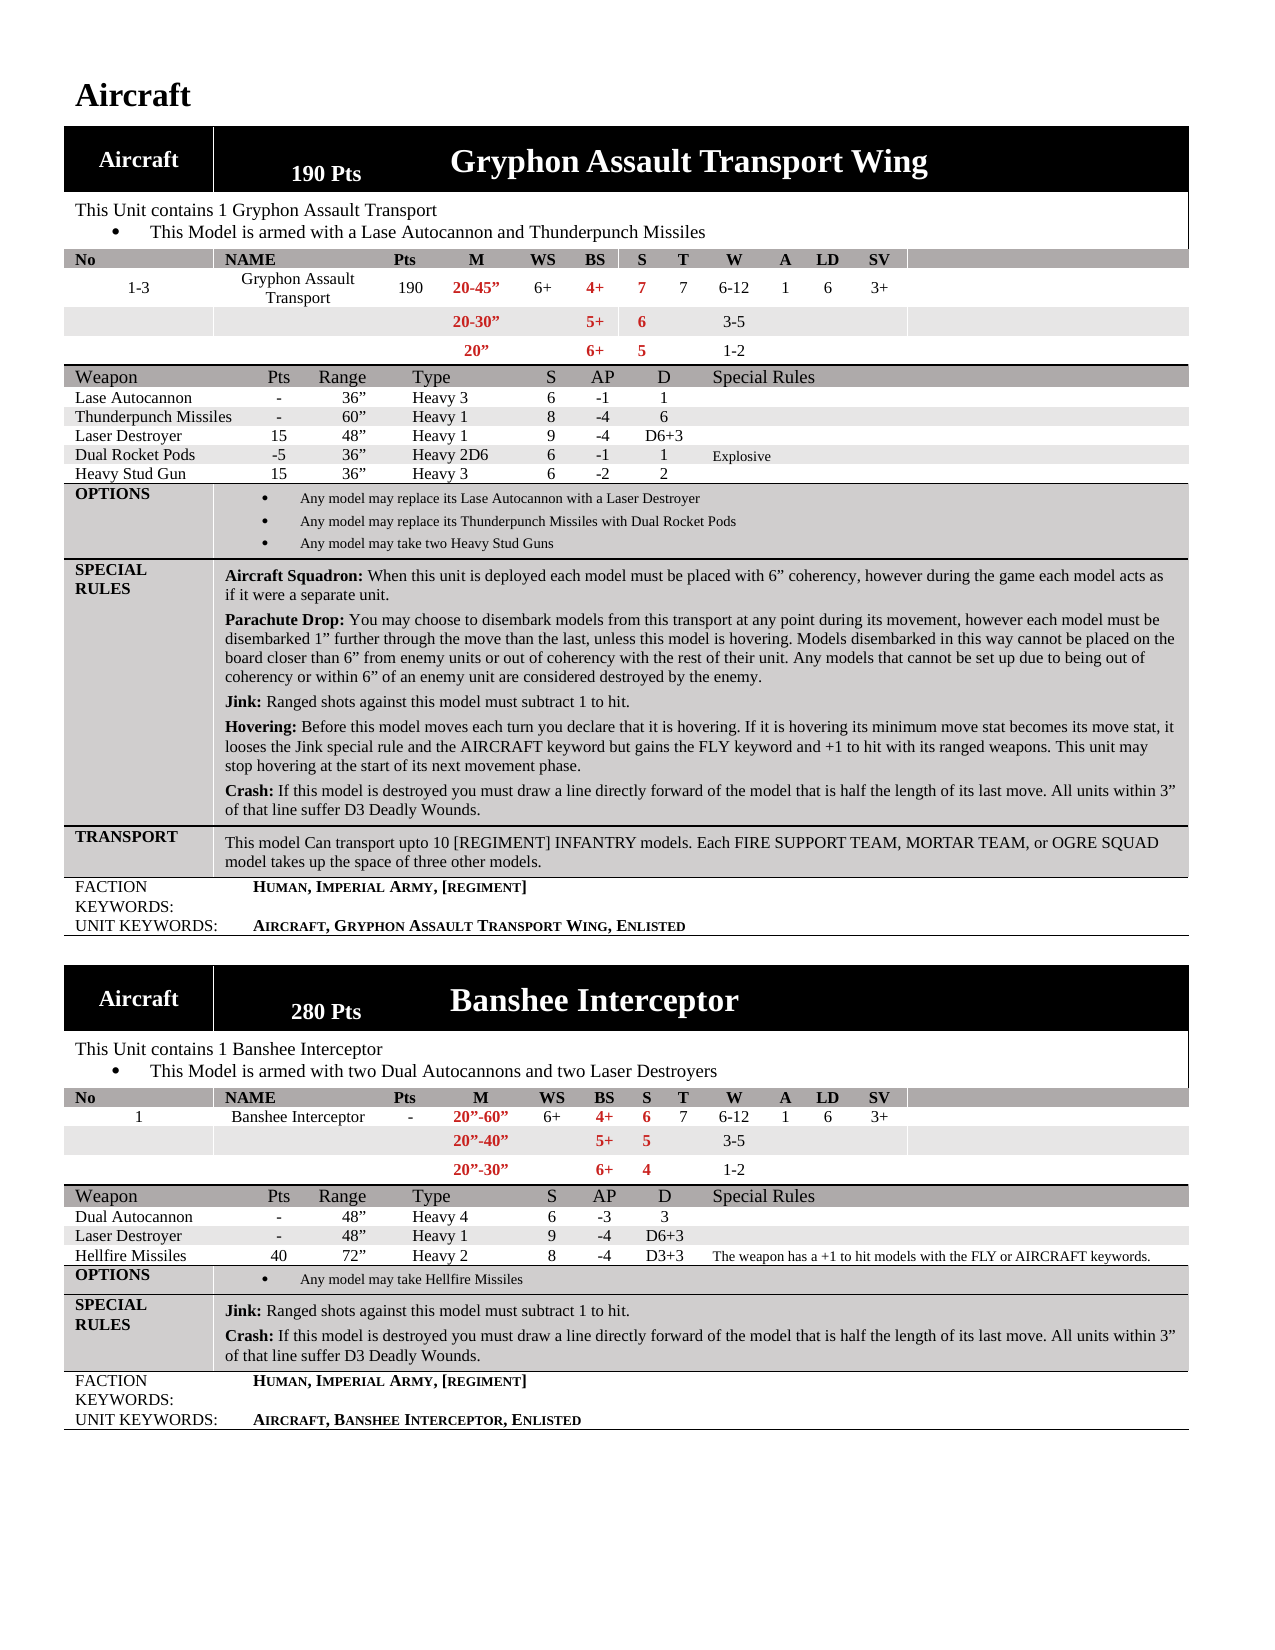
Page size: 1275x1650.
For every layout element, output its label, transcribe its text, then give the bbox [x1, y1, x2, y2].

table_cell M [439, 1088, 523, 1107]
table_cell 6 [523, 464, 579, 483]
table_cell This Unit contains 1 Gryphon Assault Transport This Model is armed with a Lase Autocannon and Thunderpunch Missiles [64, 192, 1188, 249]
table_cell [851, 336, 907, 364]
table_cell FACTION KEYWORDS: [64, 1372, 242, 1409]
table_cell [665, 336, 701, 364]
table_cell 1-2 [701, 1155, 767, 1184]
table_cell 3-5 [701, 1126, 767, 1155]
table_header Banshee Interceptor [439, 966, 1189, 1031]
table_cell Heavy 1 [401, 426, 523, 445]
table_cell Options [64, 484, 213, 558]
table_cell A [767, 1088, 804, 1107]
table_header Aircraft [64, 127, 213, 192]
table_cell [767, 1155, 804, 1184]
table_cell S [628, 1088, 665, 1107]
table_cell [804, 1126, 851, 1155]
table_cell 72” [307, 1245, 401, 1264]
table_cell Dual Rocket Pods [64, 445, 250, 464]
table_cell 6-12 [701, 269, 767, 307]
table_cell T [665, 1088, 701, 1107]
table_cell Unit KEYWORDs: [64, 916, 242, 935]
table_cell 6 [804, 269, 851, 307]
table_cell 6+ [581, 1155, 628, 1184]
table_cell W [701, 249, 767, 268]
table_cell S [619, 249, 665, 268]
table_cell 48” [307, 1226, 401, 1245]
table_cell [514, 307, 572, 336]
table_cell 15 [250, 426, 307, 445]
table_cell [701, 1207, 1189, 1226]
table_cell D3+3 [628, 1245, 701, 1264]
table_cell Pts [382, 1088, 439, 1107]
table_cell M [439, 249, 514, 268]
table_cell The weapon has a +1 to hit models with the FLY or AIRCRAFT keywords. [701, 1245, 1189, 1264]
table_cell 7 [665, 1107, 701, 1126]
table_cell Name [214, 249, 382, 268]
table_cell -4 [581, 1226, 628, 1245]
table_cell [851, 1126, 907, 1155]
table_cell Gryphon Assault Transport [214, 269, 382, 307]
table_cell AP [579, 366, 626, 387]
table_cell 60” [307, 407, 401, 426]
table_cell [514, 336, 572, 364]
table_cell [908, 269, 1189, 307]
table_cell 36” [307, 445, 401, 464]
table_cell [908, 249, 1189, 268]
table_cell Sv [851, 1088, 907, 1107]
table_cell S [523, 366, 579, 387]
table_cell Pts [250, 1186, 307, 1207]
table_cell 5+ [581, 1126, 628, 1155]
table_cell No [64, 1088, 213, 1107]
table_cell [767, 307, 804, 336]
table_cell [804, 336, 851, 364]
table_cell 20”-30” [439, 1155, 523, 1184]
table_cell -2 [579, 464, 626, 483]
table_cell Type [401, 366, 523, 387]
table_cell [214, 336, 382, 364]
table_cell [701, 426, 1189, 445]
table_cell 20-30” [439, 307, 514, 336]
table_cell 6+ [523, 1107, 581, 1126]
table_cell Heavy 3 [401, 388, 523, 407]
table_cell 1 [626, 388, 701, 407]
table_cell -4 [581, 1245, 628, 1264]
table_cell [382, 1155, 439, 1184]
table_cell D6+3 [628, 1226, 701, 1245]
table_cell This model Can transport upto 10 [REGIMENT] INFANTRY models. Each FIRE SUPPORT TEAM, MORTAR TEAM, or OGRE SQUAD model takes up the space of three other models. [214, 825, 1189, 877]
table_cell Special Rules [64, 560, 213, 825]
table_cell 6 [523, 388, 579, 407]
table_cell [908, 1107, 1189, 1126]
table_cell - [382, 1107, 439, 1126]
table_cell [851, 1155, 907, 1184]
table_cell -4 [579, 426, 626, 445]
table_cell Special Rules [701, 1184, 1189, 1207]
table_cell - [250, 1207, 307, 1226]
table_cell 1 [64, 1107, 213, 1126]
table_cell 190 [382, 269, 439, 307]
table_header 190 Pts [214, 127, 438, 192]
table_cell [382, 307, 439, 336]
table_cell [64, 307, 213, 336]
table_cell -3 [581, 1207, 628, 1226]
table_cell 4 [628, 1155, 665, 1184]
table_cell Any model may replace its Lase Autocannon with a Laser Destroyer Any model may replace its Thunderpunch Missiles with Dual Rocket Pods Any model may take two Heavy Stud Guns [214, 483, 1189, 558]
table_cell 6 [626, 407, 701, 426]
table_cell Type [401, 1186, 523, 1207]
table_cell No [64, 249, 213, 268]
table_cell [382, 336, 439, 364]
table_cell 6 [619, 307, 665, 336]
table_cell [214, 307, 382, 336]
table_cell Ld [804, 1088, 851, 1107]
table_cell 5 [619, 336, 665, 364]
table_cell - [250, 1226, 307, 1245]
table_cell Banshee Interceptor [214, 1107, 382, 1126]
table_cell BS [572, 249, 618, 268]
table_cell 36” [307, 388, 401, 407]
table_cell Dual Autocannon [64, 1207, 250, 1226]
table_cell Jink: Ranged shots against this model must subtract 1 to hit. Crash: If this model is destroyed you must draw a line directly forward of the model that is half the length of its last move. All units within 3” of that line suffer D3 Deadly Wounds. [214, 1294, 1189, 1371]
table_cell Laser Destroyer [64, 426, 250, 445]
table_cell Heavy 2D6 [401, 445, 523, 464]
table_cell WS [523, 1088, 581, 1107]
table_cell [767, 1126, 804, 1155]
table_cell D [628, 1186, 701, 1207]
table_cell Unit KEYWORDs: [64, 1409, 242, 1428]
table_cell 2 [626, 464, 701, 483]
table_cell 1 [767, 1107, 804, 1126]
table_cell [908, 1126, 1189, 1155]
table_cell Range [307, 366, 401, 387]
table_cell FACTION KEYWORDS: [64, 878, 242, 916]
table_cell W [701, 1088, 767, 1107]
table_cell [908, 336, 1189, 364]
table_cell 20” [439, 336, 514, 364]
table_cell Weapon [64, 1186, 250, 1207]
table_cell S [523, 1186, 581, 1207]
table_cell Heavy 2 [401, 1245, 523, 1264]
table_cell WS [514, 249, 572, 268]
table_cell This Unit contains 1 Banshee Interceptor This Model is armed with two Dual Autocannons and two Laser Destroyers [64, 1031, 1188, 1088]
table_cell Lase Autocannon [64, 388, 250, 407]
table_cell 4+ [572, 269, 618, 307]
table_cell 48” [307, 426, 401, 445]
table_cell D [626, 366, 701, 387]
table_header Aircraft [64, 966, 213, 1031]
table_cell 1-3 [64, 269, 213, 307]
table_cell D6+3 [626, 426, 701, 445]
table_cell 9 [523, 426, 579, 445]
table_cell 6+ [572, 336, 618, 364]
table_cell [804, 1155, 851, 1184]
table_cell A [767, 249, 804, 268]
table_cell 3-5 [701, 307, 767, 336]
table_cell Options [64, 1266, 213, 1294]
table_cell - [250, 388, 307, 407]
table_cell 36” [307, 464, 401, 483]
table_cell 1-2 [701, 336, 767, 364]
table_cell Special Rules [64, 1295, 213, 1371]
table_cell Heavy 1 [401, 1226, 523, 1245]
table_cell -1 [579, 388, 626, 407]
table_header Gryphon Assault Transport Wing [439, 127, 1189, 192]
table_cell Weapon [64, 366, 250, 387]
table_cell Human, Imperial Army, [regiment] [242, 877, 1189, 916]
table_cell Range [307, 1186, 401, 1207]
table_cell T [665, 249, 701, 268]
table_cell [701, 388, 1189, 407]
table_cell 4+ [581, 1107, 628, 1126]
table_cell -4 [579, 407, 626, 426]
table_cell [665, 1126, 701, 1155]
table_cell [64, 336, 213, 364]
table_cell 8 [523, 1245, 581, 1264]
table_cell Explosive [701, 445, 1189, 464]
table_cell Heavy 1 [401, 407, 523, 426]
table_cell [701, 1226, 1189, 1245]
table_cell [701, 464, 1189, 483]
table_cell 20”-60” [439, 1107, 523, 1126]
table_cell Human, Imperial Army, [regiment] [242, 1371, 1189, 1409]
table_cell 6 [523, 445, 579, 464]
table_cell 7 [665, 269, 701, 307]
table_cell [523, 1155, 581, 1184]
table_cell Hellfire Missiles [64, 1245, 250, 1264]
table_cell [908, 1088, 1189, 1107]
table_cell [908, 1155, 1189, 1184]
table_cell 15 [250, 464, 307, 483]
table_cell 1 [767, 269, 804, 307]
table_cell Heavy Stud Gun [64, 464, 250, 483]
table_cell 3 [628, 1207, 701, 1226]
table_header 280 Pts [214, 966, 438, 1031]
table_cell Aircraft, Banshee Interceptor, Enlisted [242, 1409, 1189, 1428]
table_cell Laser Destroyer [64, 1226, 250, 1245]
table_cell AP [581, 1186, 628, 1207]
table_cell [701, 407, 1189, 426]
table_cell [851, 307, 907, 336]
table_cell Thunderpunch Missiles [64, 407, 250, 426]
table_cell [767, 336, 804, 364]
table_cell Any model may take Hellfire Missiles [214, 1265, 1189, 1294]
table_cell Name [214, 1088, 382, 1107]
table_cell [908, 307, 1189, 336]
table_cell 6-12 [701, 1107, 767, 1126]
table_cell [64, 1126, 213, 1155]
table_cell [214, 1155, 382, 1184]
table_cell Pts [250, 366, 307, 387]
table_cell Ld [804, 249, 851, 268]
table_cell Aircraft, Gryphon Assault Transport Wing, Enlisted [242, 916, 1189, 935]
table_cell 1 [626, 445, 701, 464]
table_cell 6+ [514, 269, 572, 307]
table_cell 6 [628, 1107, 665, 1126]
table_cell Heavy 4 [401, 1207, 523, 1226]
table_cell 7 [619, 269, 665, 307]
table_cell 5 [628, 1126, 665, 1155]
table_cell [64, 1155, 213, 1184]
table_cell Pts [382, 249, 439, 268]
table_cell 5+ [572, 307, 618, 336]
table_cell 20-45” [439, 269, 514, 307]
table_cell [804, 307, 851, 336]
table_cell 6 [523, 1207, 581, 1226]
table_cell BS [581, 1088, 628, 1107]
table_cell Aircraft Squadron: When this unit is deployed each model must be placed with 6” coherency, however during the game each model acts as if it were a separate unit. Parachute Drop: You may choose to disembark models from this transport at any point during its movement, however each model must be disembarked 1” further through the move than the last, unless this model is hovering. Models disembarked in this way cannot be placed on the board closer than 6” from enemy units or out of coherency with the rest of their unit. Any models that cannot be set up due to being out of coherency or within 6” of an enemy unit are considered destroyed by the enemy. Jink: Ranged shots against this model must subtract 1 to hit. Hovering: Before this model moves each turn you declare that it is hovering. If it is hovering its minimum move stat becomes its move stat, it looses the Jink special rule and the AIRCRAFT keyword but gains the FLY keyword and +1 to hit with its ranged weapons. This unit may stop hovering at the start of its next movement phase. Crash: If this model is destroyed you must draw a line directly forward of the model that is half the length of its last move. All units within 3” of that line suffer D3 Deadly Wounds. [214, 558, 1189, 825]
table_cell 40 [250, 1245, 307, 1264]
table_cell [214, 1126, 382, 1155]
table_cell [665, 307, 701, 336]
table_cell -5 [250, 445, 307, 464]
table_cell 48” [307, 1207, 401, 1226]
table_cell 9 [523, 1226, 581, 1245]
table_cell Sv [851, 249, 907, 268]
table_cell 3+ [851, 269, 907, 307]
table_cell 20”-40” [439, 1126, 523, 1155]
table_cell Transport [64, 827, 213, 877]
subtitle Aircraft [75, 75, 1200, 113]
table_cell 6 [804, 1107, 851, 1126]
table_cell Special Rules [701, 364, 1189, 387]
table_cell - [250, 407, 307, 426]
table_cell 8 [523, 407, 579, 426]
table_cell -1 [579, 445, 626, 464]
table_cell [523, 1126, 581, 1155]
table_cell 3+ [851, 1107, 907, 1126]
table_cell Heavy 3 [401, 464, 523, 483]
table_cell [382, 1126, 439, 1155]
table_cell [665, 1155, 701, 1184]
